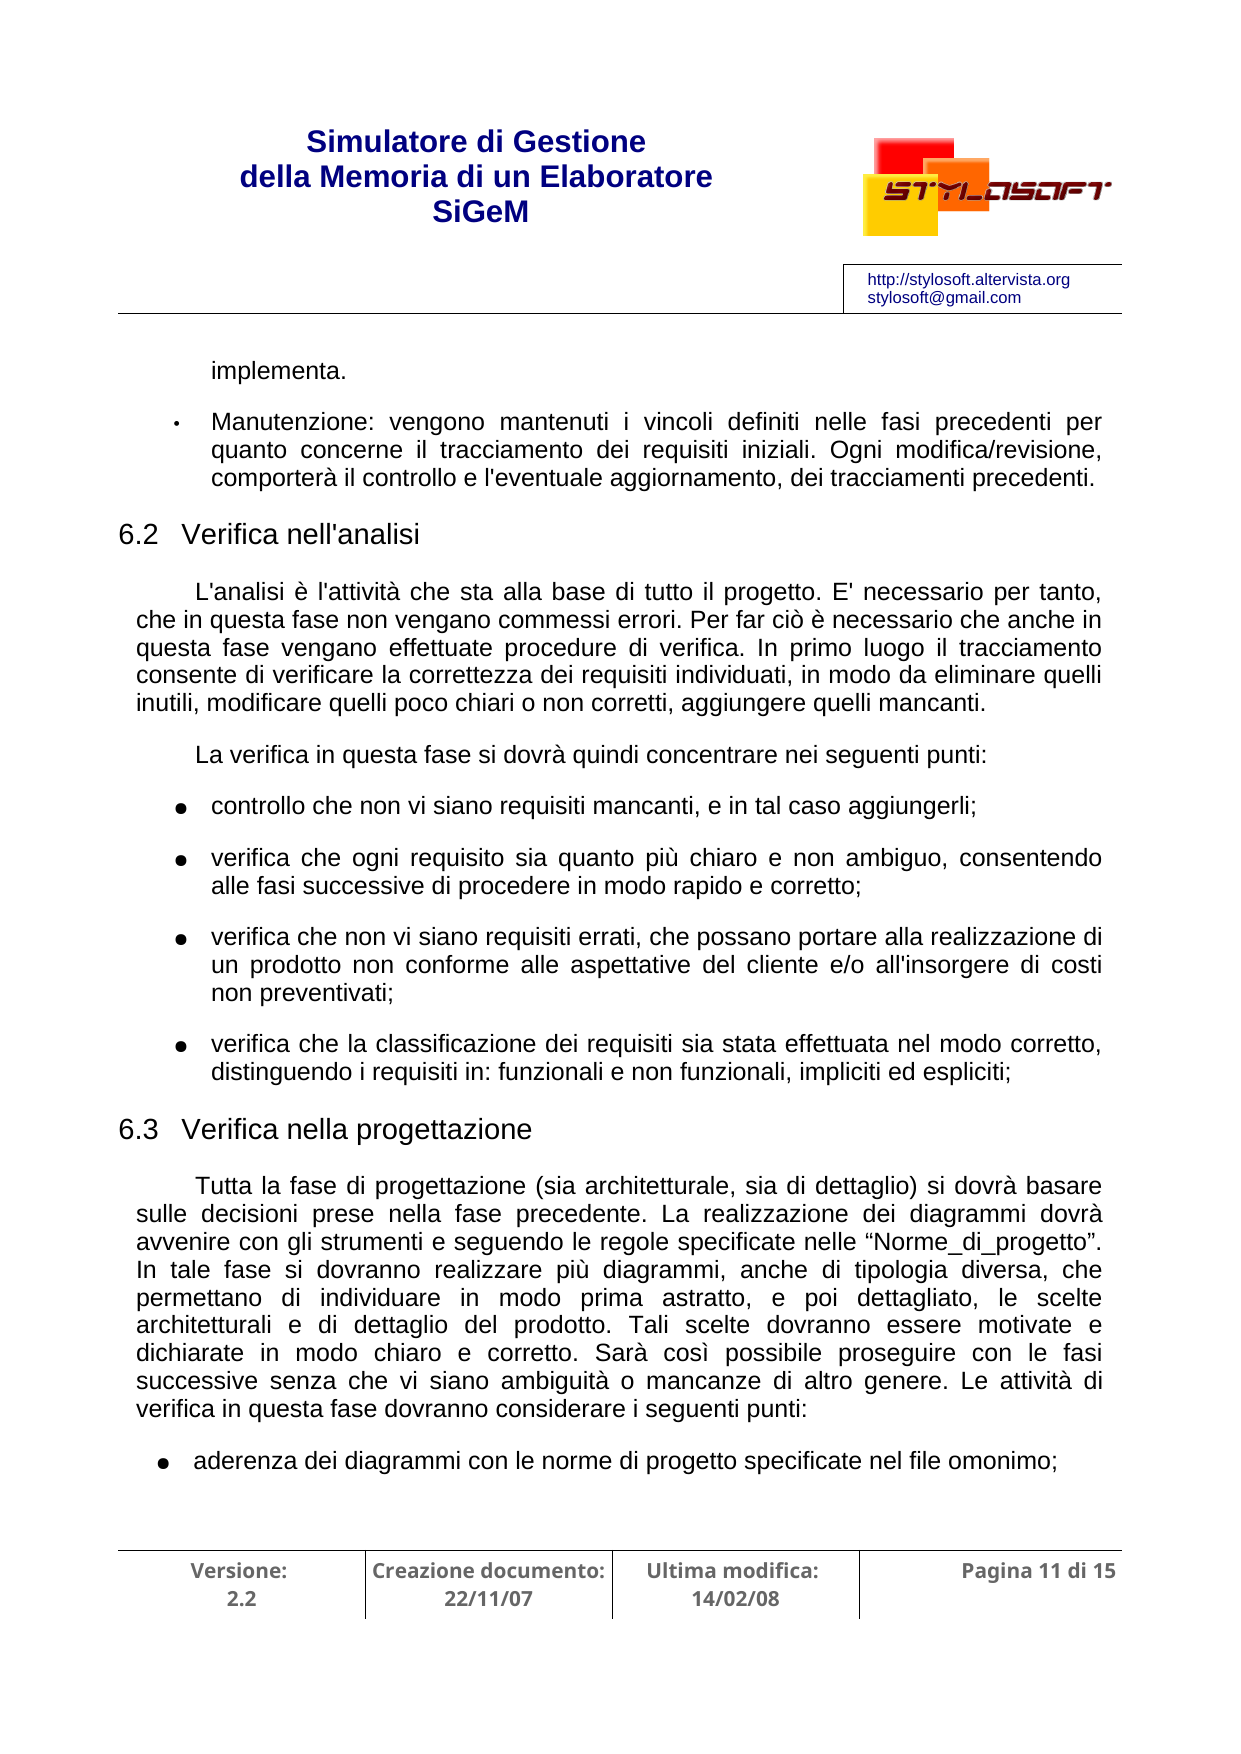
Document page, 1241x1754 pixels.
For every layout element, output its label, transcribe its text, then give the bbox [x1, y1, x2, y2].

text La verifica in questa fase si dovrà quindi concentrare nei seguenti punti: [136, 741, 1104, 768]
picture [848, 123, 1117, 247]
text L'analisi è l'attività che sta alla base di tutto il progetto. E' necessario per tanto, che in questa fase non vengano commessi errori. Per far ciò è necessario che anche in questa fase vengano effettuate procedure di verifica. In primo luogo il tracciamento consente di verificare la correttezza dei requisiti individuati, in modo da eliminare quelli inutili, modificare quelli poco chiari o non corretti, aggiungere quelli mancanti. [136, 577, 1104, 717]
list Manutenzione: vengono mantenuti i vincoli definiti nelle fasi precedenti per quanto concerne il tracciamento dei requisiti iniziali. Ogni modifica/revisione, comporterà il controllo e l'eventuale aggiornamento, dei tracciamenti precedenti. [173, 408, 1104, 492]
subtitle Verifica nella progettazione [118, 1113, 1122, 1145]
list controllo che non vi siano requisiti mancanti, e in tal caso aggiungerli; [173, 792, 1104, 820]
list verifica che non vi siano requisiti errati, che possano portare alla realizzazione di un prodotto non conforme alle aspettative del cliente e/o all'insorgere di costi non preventivati; [173, 923, 1104, 1007]
subtitle Verifica nell'analisi [118, 518, 1122, 551]
list verifica che la classificazione dei requisiti sia stata effettuata nel modo corretto, distinguendo i requisiti in: funzionali e non funzionali, impliciti ed espliciti; [173, 1030, 1104, 1086]
list verifica che ogni requisito sia quanto più chiaro e non ambiguo, consentendo alle fasi successive di procedere in modo rapido e corretto; [173, 843, 1104, 899]
list aderenza dei diagrammi con le norme di progetto specificate nel file omonimo; [156, 1447, 1104, 1474]
text Tutta la fase di progettazione (sia architetturale, sia di dettaglio) si dovrà basare sulle decisioni prese nella fase precedente. La realizzazione dei diagrammi dovrà avvenire con gli strumenti e seguendo le regole specificate nelle “Norme_di_progetto”. In tale fase si dovranno realizzare più diagrammi, anche di tipologia diversa, che permettano di individuare in modo prima astratto, e poi dettagliato, le scelte architetturali e di dettaglio del prodotto. Tali scelte dovranno essere motivate e dichiarate in modo chiaro e corretto. Sarà così possibile proseguire con le fasi successive senza che vi siano ambiguità o mancanze di altro genere. Le attività di verifica in questa fase dovranno considerare i seguenti punti: [136, 1172, 1104, 1423]
list implementa. [173, 357, 1104, 384]
